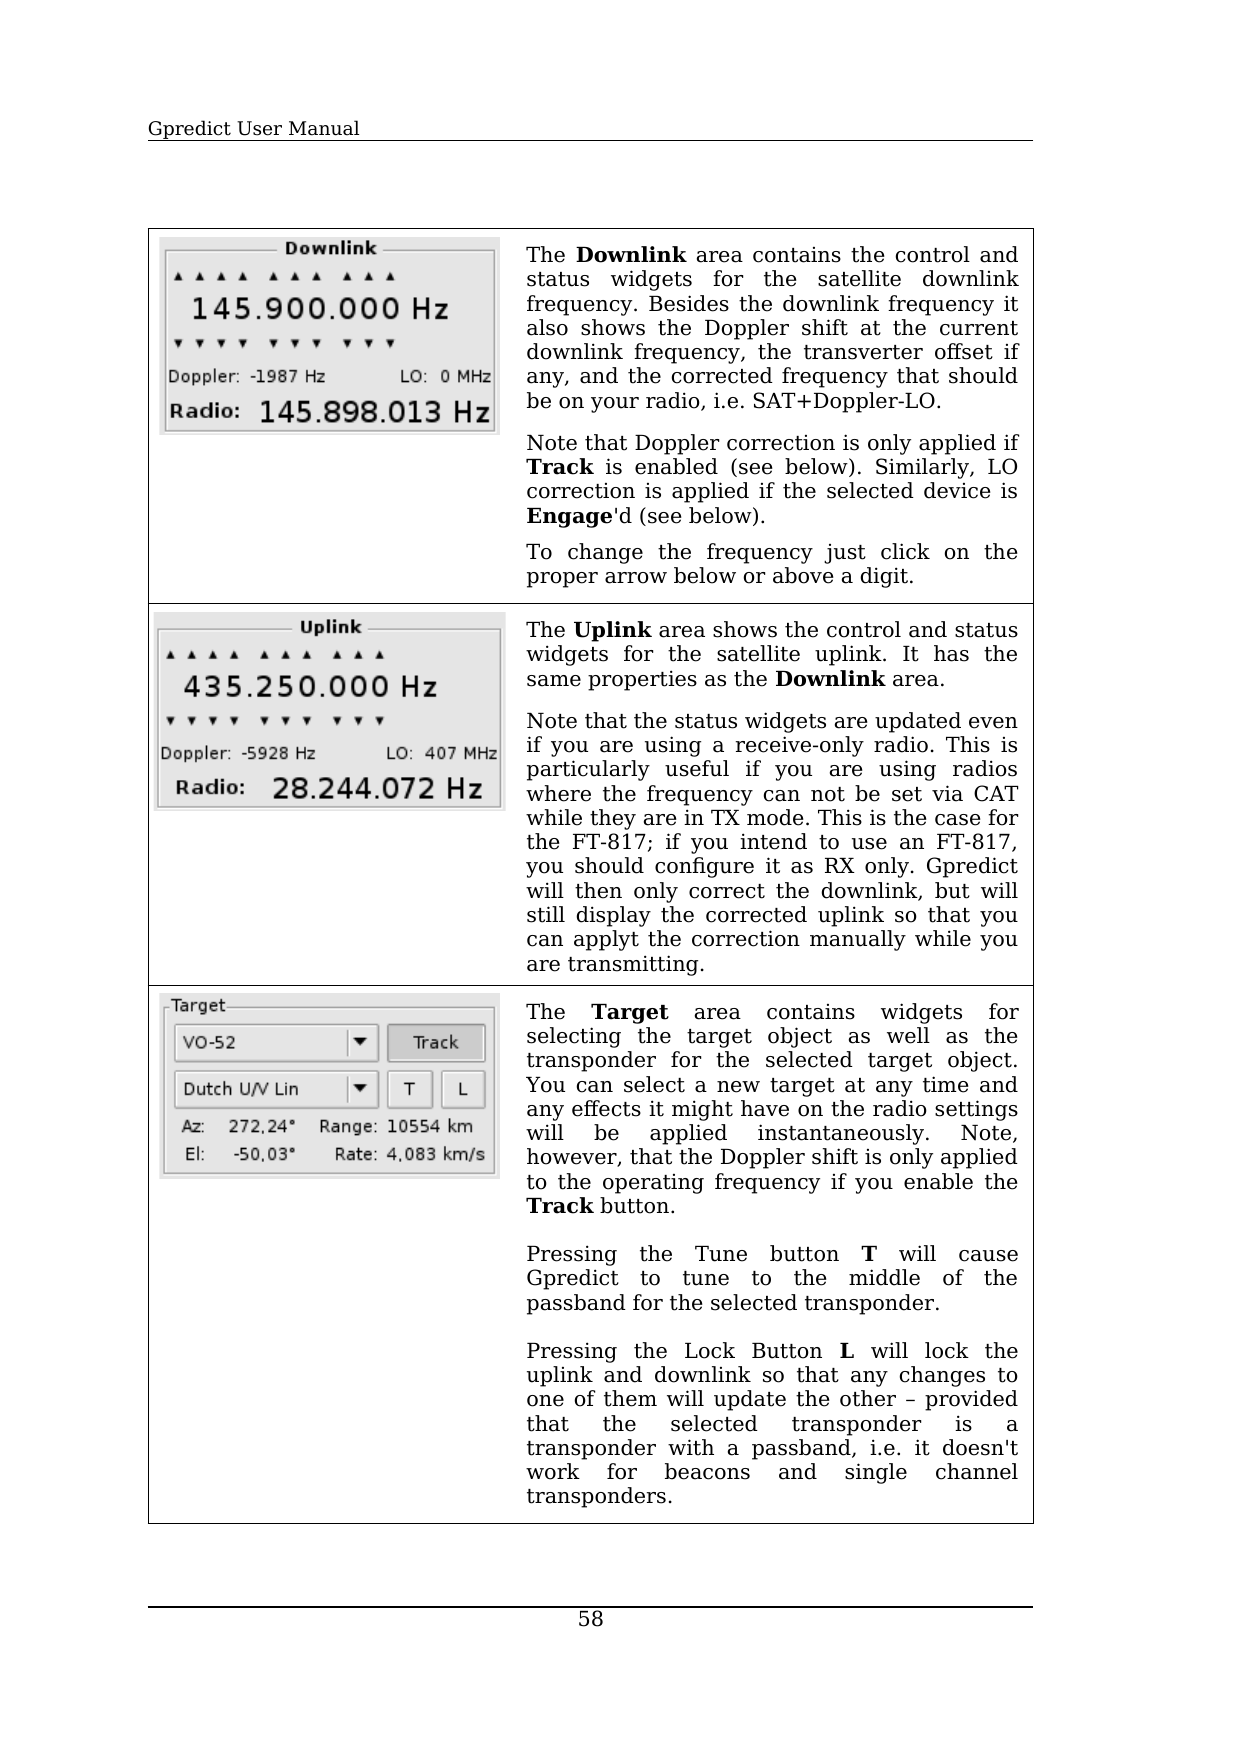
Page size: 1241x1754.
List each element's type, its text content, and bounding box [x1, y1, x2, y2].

table_header The Downlink area contains the control and status widgets for the satellite downlink frequency. Besides the downlink frequency it also shows the Doppler shift at the current downlink frequency, the transverter offset if any, and the corrected frequency that should be on your radio, i.e. SAT+Doppler-LO. Note that Doppler correction is only applied if Track is enabled (see below). Similarly, LO correction is applied if the selected device is Engage'd (see below). To change the frequency just click on the proper arrow below or above a digit. [512, 229, 1033, 603]
picture [159, 237, 500, 435]
picture [153, 612, 506, 811]
picture [159, 993, 500, 1179]
table_cell [149, 986, 512, 1178]
table_cell [149, 1179, 512, 1523]
table_cell The Target area contains widgets for selecting the target object as well as the transponder for the selected target object. You can select a new target at any time and any effects it might have on the radio settings will be applied instantaneously. Note, however, that the Doppler shift is only applied to the operating frequency if you enable the Track button. Pressing the Tune button T will cause Gpredict to tune to the middle of the passband for the selected transponder. Pressing the Lock Button L will lock the uplink and downlink so that any changes to one of them will update the other – provided that the selected transponder is a transponder with a passband, i.e. it doesn't work for beacons and single channel transponders. [512, 986, 1033, 1523]
table_cell The Uplink area shows the control and status widgets for the satellite uplink. It has the same properties as the Downlink area. Note that the status widgets are updated even if you are using a receive-only radio. This is particularly useful if you are using radios where the frequency can not be set via CAT while they are in TX mode. This is the case for the FT-817; if you intend to use an FT-817, you should configure it as RX only. Gpredict will then only correct the downlink, but will still display the corrected uplink so that you can applyt the correction manually while you are transmitting. [512, 604, 1033, 985]
table_header [149, 229, 512, 603]
table_cell [149, 604, 512, 985]
